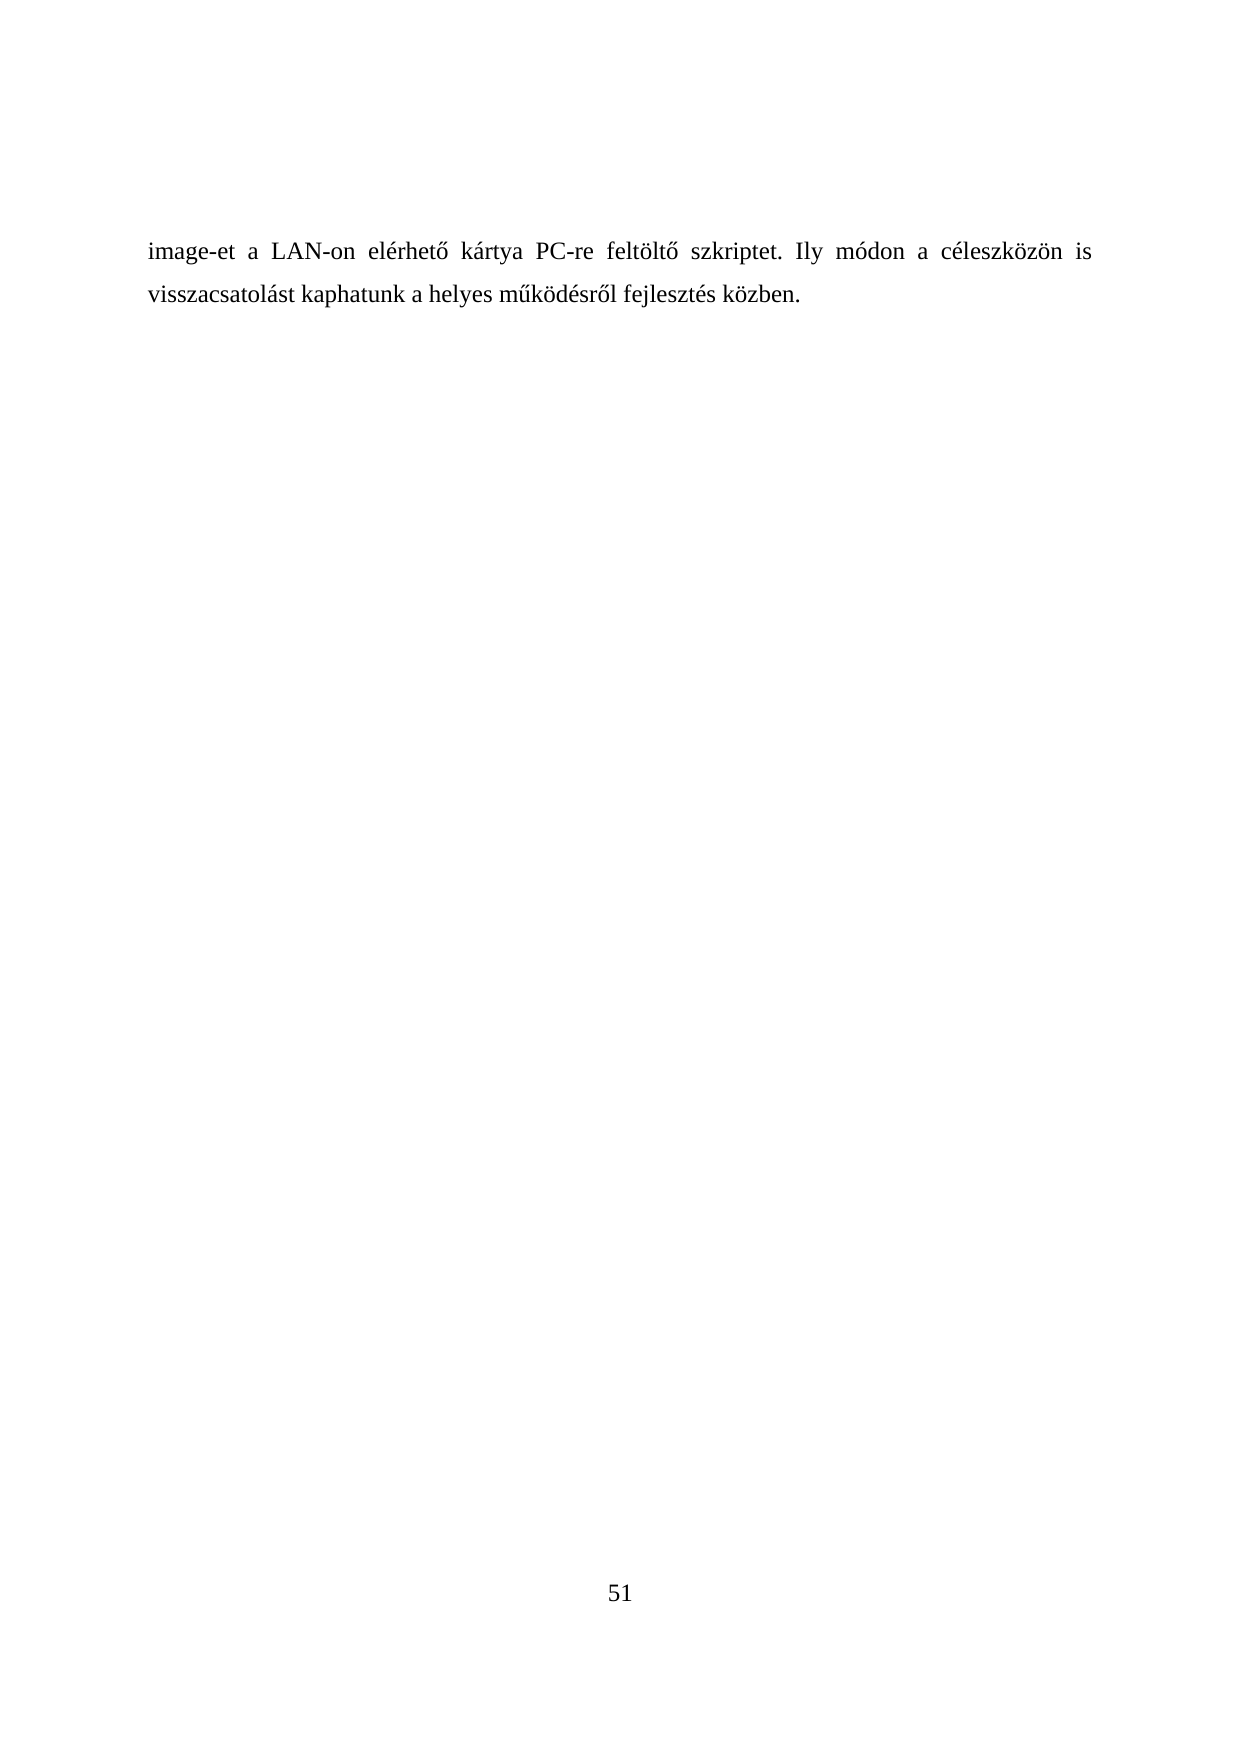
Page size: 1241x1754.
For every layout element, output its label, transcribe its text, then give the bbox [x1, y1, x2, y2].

text image-et a LAN-on elérhető kártya PC-re feltöltő szkriptet. Ily módon a céleszközön is visszacsatolást kaphatunk a helyes működésről fejlesztés közben. [148, 236, 1093, 308]
